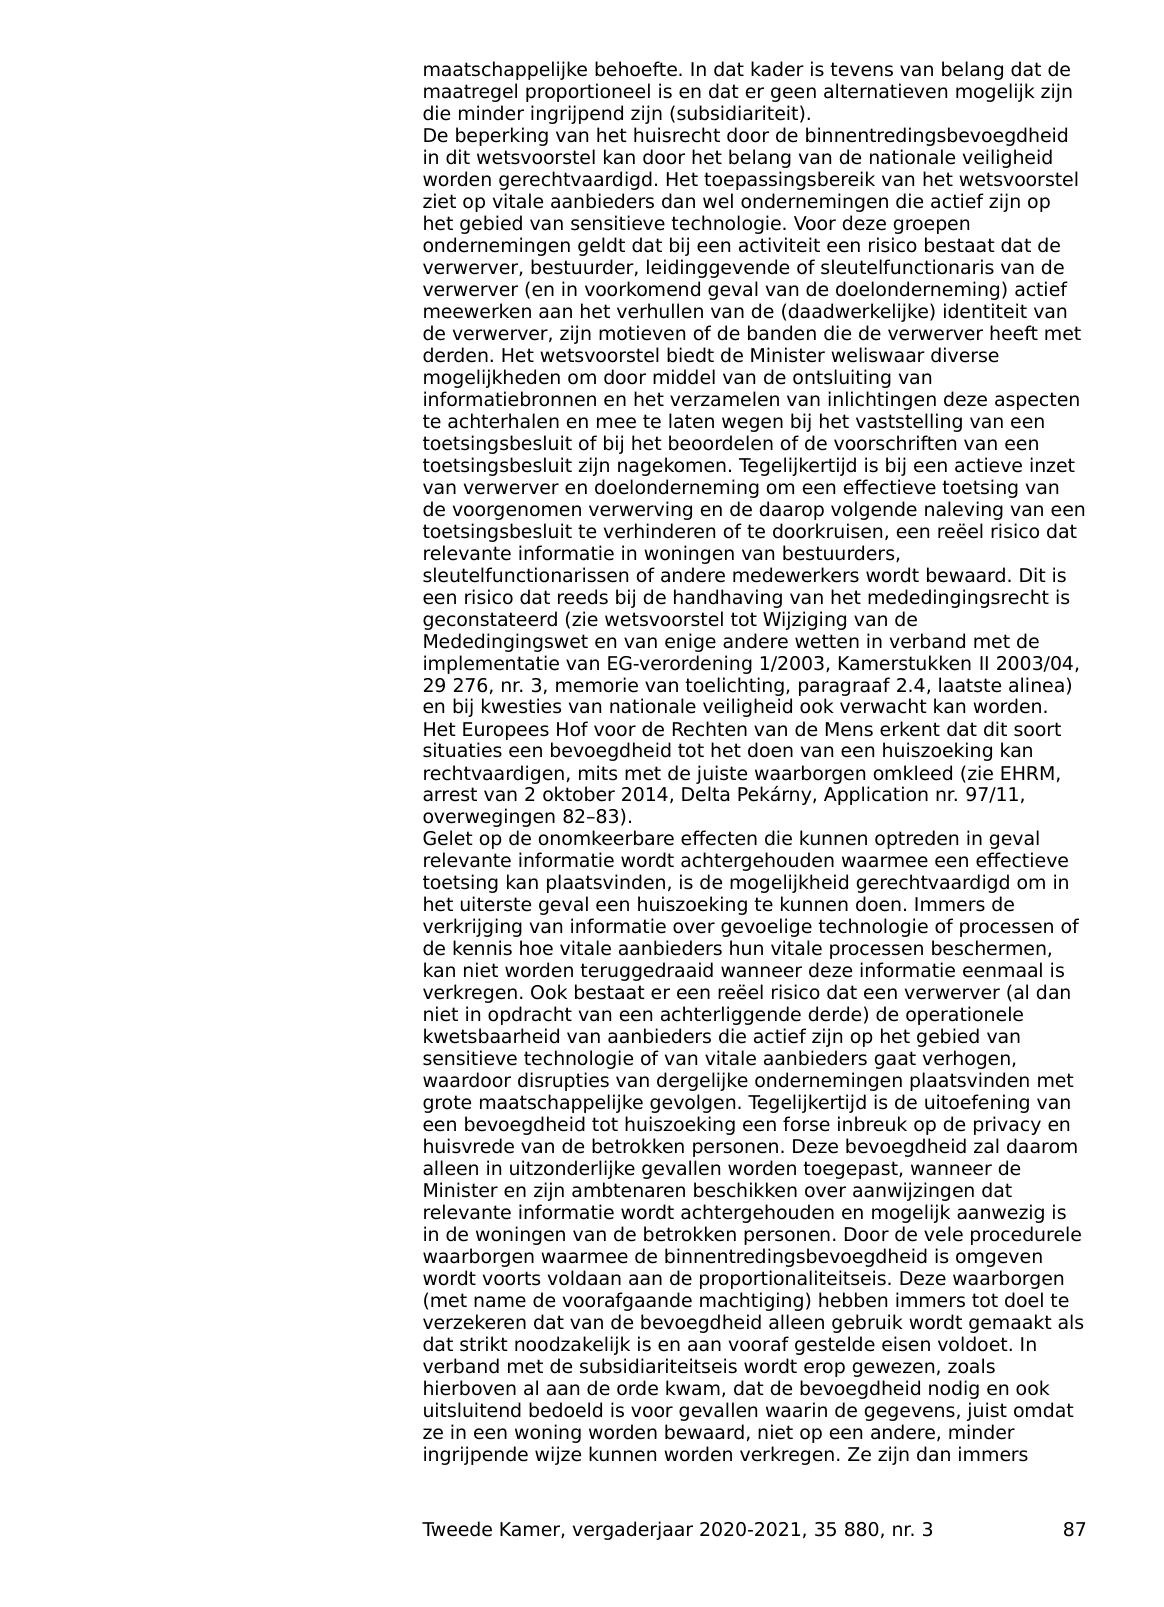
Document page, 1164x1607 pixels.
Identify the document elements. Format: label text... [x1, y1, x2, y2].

text maatschappelijke behoefte. In dat kader is tevens van belang dat de maatregel proportioneel is en dat er geen alternatieven mogelijk zijn die minder ingrijpend zijn (subsidiariteit). [422, 59, 1087, 125]
text De beperking van het huisrecht door de binnentredingsbevoegdheid in dit wetsvoorstel kan door het belang van de nationale veiligheid worden gerechtvaardigd. Het toepassingsbereik van het wetsvoorstel ziet op vitale aanbieders dan wel ondernemingen die actief zijn op het gebied van sensitieve technologie. Voor deze groepen ondernemingen geldt dat bij een activiteit een risico bestaat dat de verwerver, bestuurder, leidinggevende of sleutelfunctionaris van de verwerver (en in voorkomend geval van de doelonderneming) actief meewerken aan het verhullen van de (daadwerkelijke) identiteit van de verwerver, zijn motieven of de banden die de verwerver heeft met derden. Het wetsvoorstel biedt de Minister weliswaar diverse mogelijkheden om door middel van de ontsluiting van informatiebronnen en het verzamelen van inlichtingen deze aspecten te achterhalen en mee te laten wegen bij het vaststelling van een toetsingsbesluit of bij het beoordelen of de voorschriften van een toetsingsbesluit zijn nagekomen. Tegelijkertijd is bij een actieve inzet van verwerver en doelonderneming om een effectieve toetsing van de voorgenomen verwerving en de daarop volgende naleving van een toetsingsbesluit te verhinderen of te doorkruisen, een reëel risico dat relevante informatie in woningen van bestuurders, sleutelfunctionarissen of andere medewerkers wordt bewaard. Dit is een risico dat reeds bij de handhaving van het mededingingsrecht is geconstateerd (zie wetsvoorstel tot Wijziging van de Mededingingswet en van enige andere wetten in verband met de implementatie van EG-verordening 1/2003, Kamerstukken II 2003/04, 29 276, nr. 3, memorie van toelichting, paragraaf 2.4, laatste alinea) en bij kwesties van nationale veiligheid ook verwacht kan worden. Het Europees Hof voor de Rechten van de Mens erkent dat dit soort situaties een bevoegdheid tot het doen van een huiszoeking kan rechtvaardigen, mits met de juiste waarborgen omkleed (zie EHRM, arrest van 2 oktober 2014, Delta Pekárny, Application nr. 97/11, overwegingen 82–83). [422, 125, 1087, 828]
text Gelet op de onomkeerbare effecten die kunnen optreden in geval relevante informatie wordt achtergehouden waarmee een effectieve toetsing kan plaatsvinden, is de mogelijkheid gerechtvaardigd om in het uiterste geval een huiszoeking te kunnen doen. Immers de verkrijging van informatie over gevoelige technologie of processen of de kennis hoe vitale aanbieders hun vitale processen beschermen, kan niet worden teruggedraaid wanneer deze informatie eenmaal is verkregen. Ook bestaat er een reëel risico dat een verwerver (al dan niet in opdracht van een achterliggende derde) de operationele kwetsbaarheid van aanbieders die actief zijn op het gebied van sensitieve technologie of van vitale aanbieders gaat verhogen, waardoor disrupties van dergelijke ondernemingen plaatsvinden met grote maatschappelijke gevolgen. Tegelijkertijd is de uitoefening van een bevoegdheid tot huiszoeking een forse inbreuk op de privacy en huisvrede van de betrokken personen. Deze bevoegdheid zal daarom alleen in uitzonderlijke gevallen worden toegepast, wanneer de Minister en zijn ambtenaren beschikken over aanwijzingen dat relevante informatie wordt achtergehouden en mogelijk aanwezig is in de woningen van de betrokken personen. Door de vele procedurele waarborgen waarmee de binnentredingsbevoegdheid is omgeven wordt voorts voldaan aan de proportionaliteitseis. Deze waarborgen (met name de voorafgaande machtiging) hebben immers tot doel te verzekeren dat van de bevoegdheid alleen gebruik wordt gemaakt als dat strikt noodzakelijk is en aan vooraf gestelde eisen voldoet. In verband met de subsidiariteitseis wordt erop gewezen, zoals hierboven al aan de orde kwam, dat de bevoegdheid nodig en ook uitsluitend bedoeld is voor gevallen waarin de gegevens, juist omdat ze in een woning worden bewaard, niet op een andere, minder ingrijpende wijze kunnen worden verkregen. Ze zijn dan immers [422, 828, 1087, 1466]
